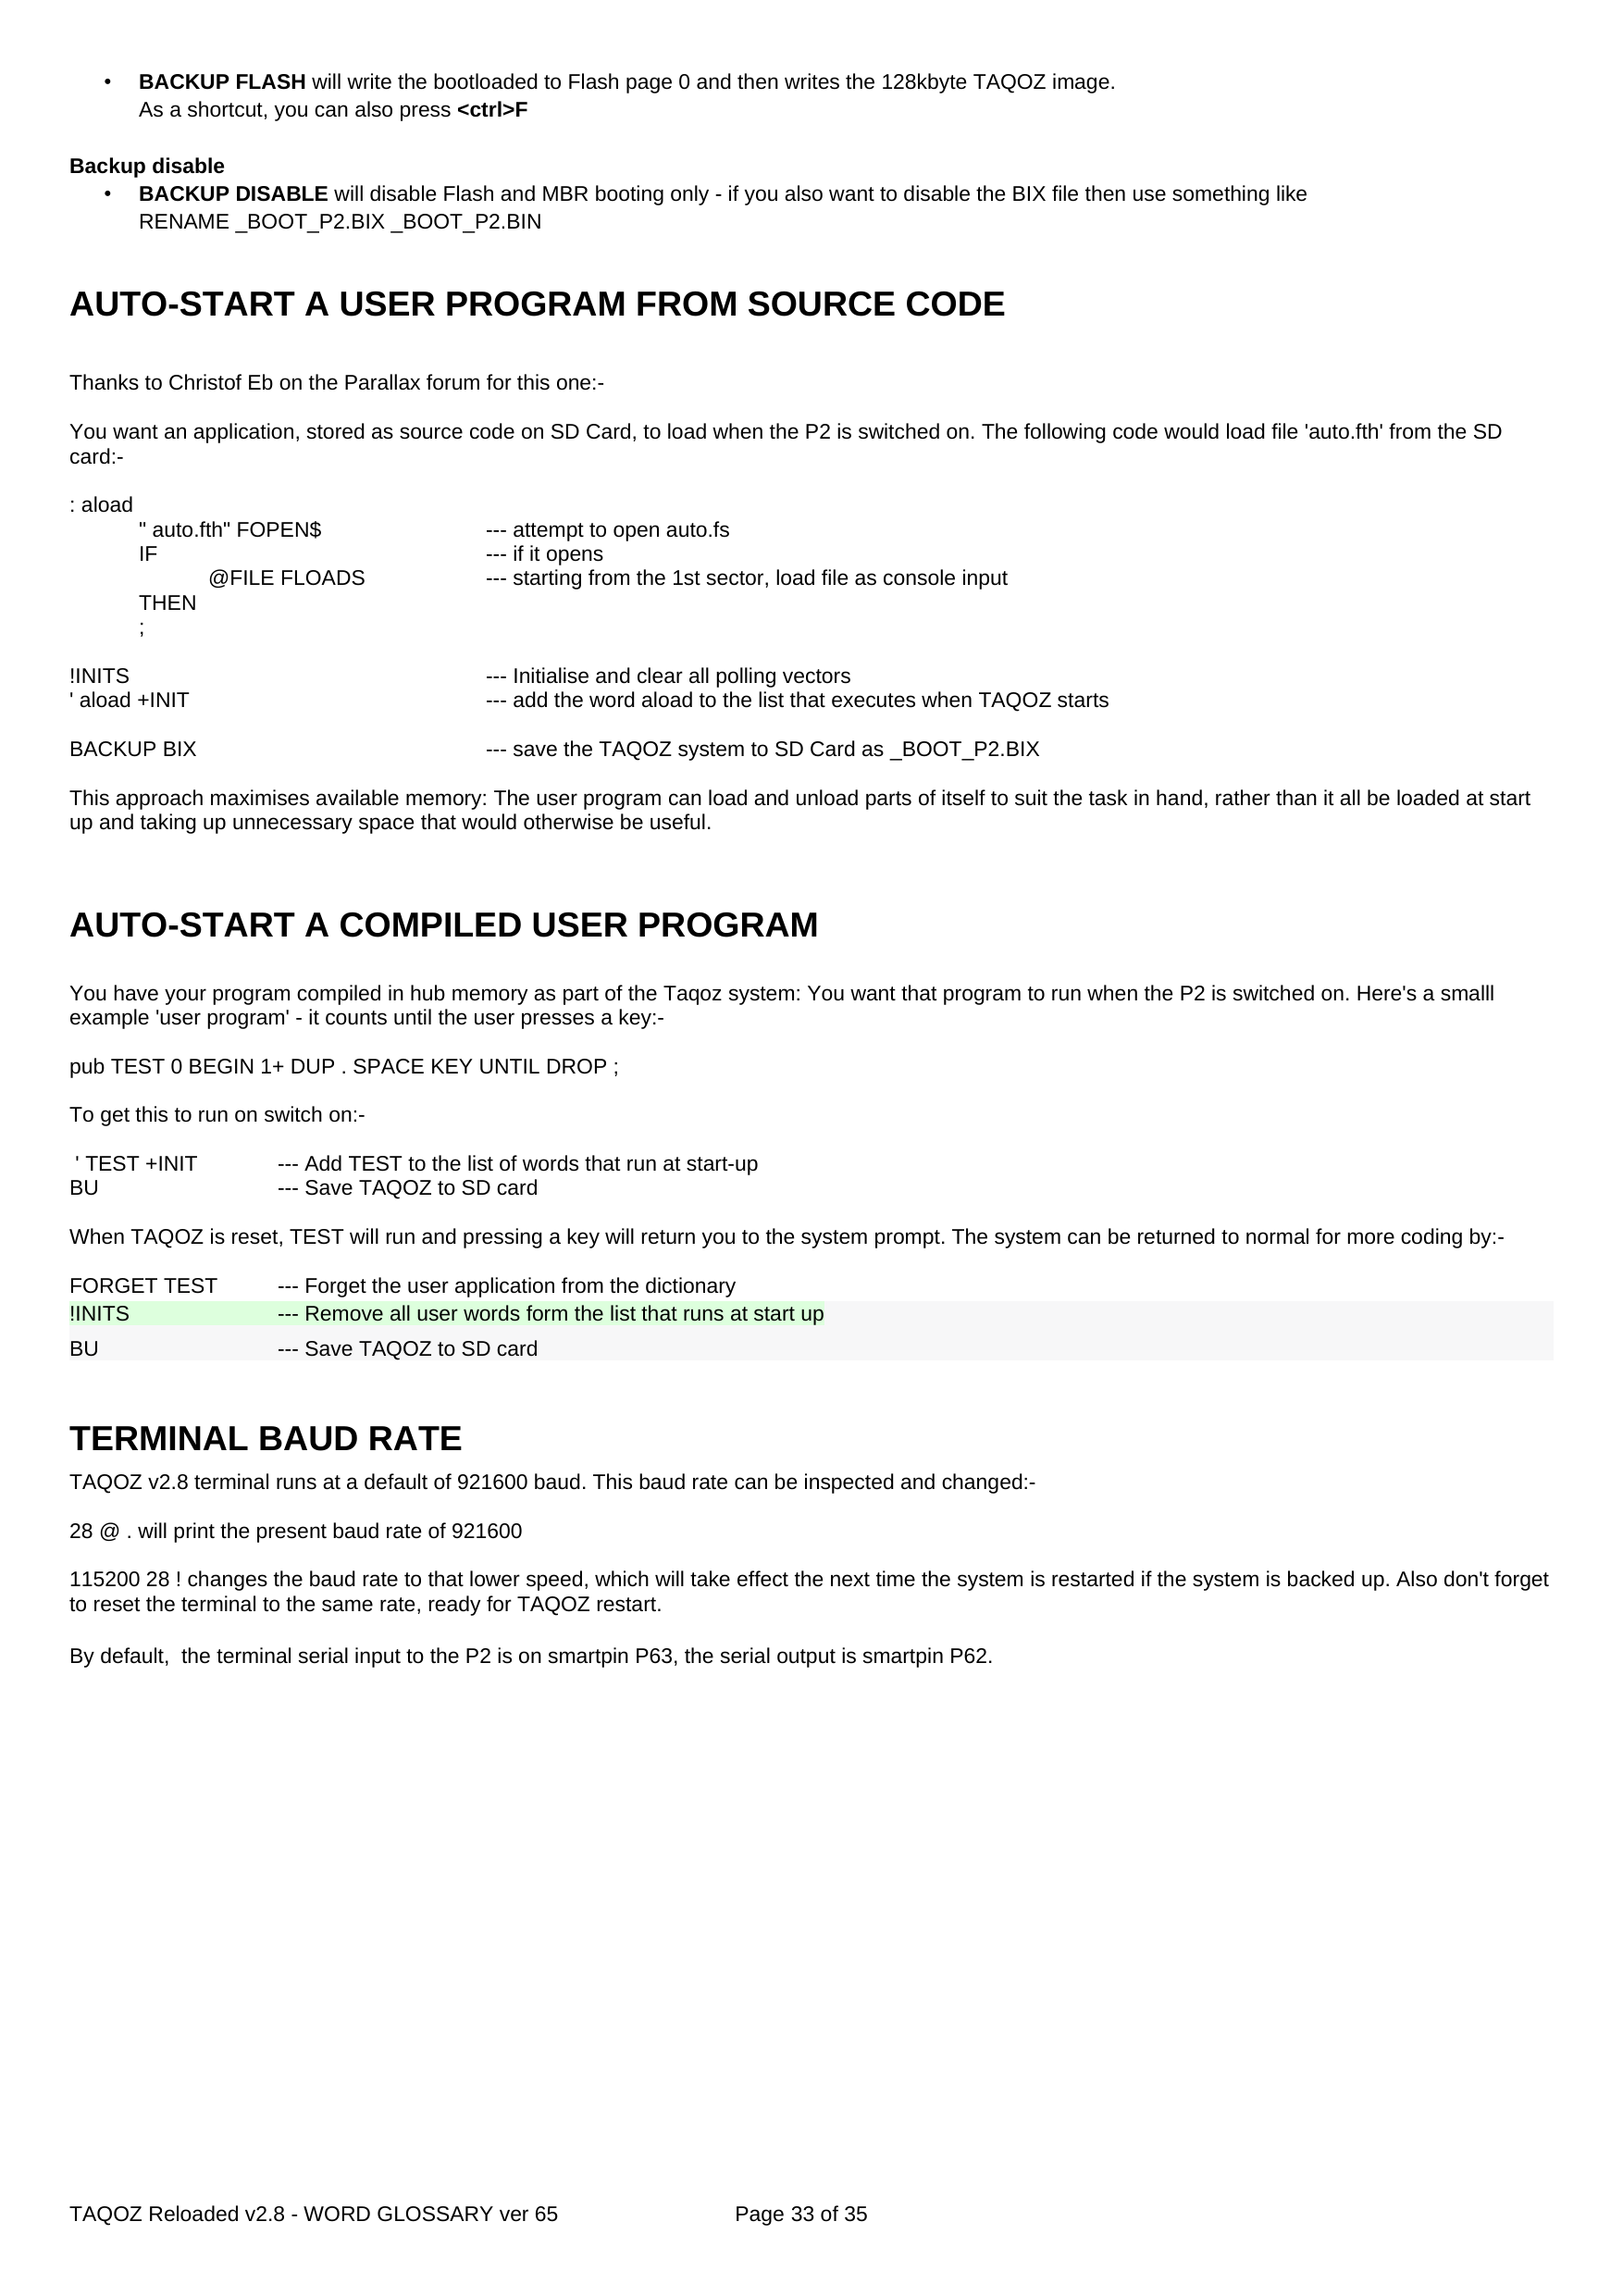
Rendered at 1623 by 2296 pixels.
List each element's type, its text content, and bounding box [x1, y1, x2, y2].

text : aload [69, 492, 1554, 516]
text By default, the terminal serial input to the P2 is on smartpin P63, the serial output is smartpin P62. [69, 1644, 1554, 1668]
list BACKUP DISABLE will disable Flash and MBR booting only - if you also want to disable the BIX file then use something like [104, 181, 1554, 205]
text You have your program compiled in hub memory as part of the Taqoz system: You want that program to run when the P2 is switched on. Here's a smalll example 'user program' - it counts until the user presses a key:- [69, 980, 1554, 1029]
text TAQOZ v2.8 terminal runs at a default of 921600 baud. This baud rate can be inspected and changed:- [69, 1470, 1554, 1494]
text FORGET TEST --- Forget the user application from the dictionary [69, 1273, 1554, 1297]
text As a shortcut, you can also press <ctrl>F [69, 97, 1554, 122]
text BU --- Save TAQOZ to SD card [69, 1336, 1554, 1360]
text To get this to run on switch on:- [69, 1102, 1554, 1127]
subtitle TERMINAL BAUD RATE [69, 1418, 1554, 1458]
text You want an application, stored as source code on SD Card, to load when the P2 is switched on. The following code would load file 'auto.fth' from the SD card:- [69, 419, 1554, 468]
subtitle AUTO-START A COMPILED USER PROGRAM [69, 904, 1554, 945]
text !INITS --- Initialise and clear all polling vectors [69, 664, 1554, 688]
text !INITS --- Remove all user words form the list that runs at start up [69, 1301, 1554, 1325]
text @FILE FLOADS --- starting from the 1st sector, load file as console input [69, 565, 1554, 590]
text ' TEST +INIT --- Add TEST to the list of words that run at start-up [69, 1151, 1554, 1175]
text ; [69, 614, 1554, 639]
text Thanks to Christof Eb on the Parallax forum for this one:- [69, 370, 1554, 395]
text This approach maximises available memory: The user program can load and unload parts of itself to suit the task in hand, rather than it all be loaded at start up and taking up unnecessary space that would otherwise be useful. [69, 785, 1554, 834]
text BU --- Save TAQOZ to SD card [69, 1175, 1554, 1200]
text RENAME _BOOT_P2.BIX _BOOT_P2.BIN [69, 209, 1554, 233]
text pub TEST 0 BEGIN 1+ DUP . SPACE KEY UNTIL DROP ; [69, 1053, 1554, 1078]
text BACKUP BIX --- save the TAQOZ system to SD Card as _BOOT_P2.BIX [69, 737, 1554, 761]
list BACKUP FLASH will write the bootloaded to Flash page 0 and then writes the 128kbyte TAQOZ image. [104, 69, 1554, 93]
text " auto.fth" FOPEN$ --- attempt to open auto.fs [69, 516, 1554, 541]
text ' aload +INIT --- add the word aload to the list that executes when TAQOZ starts [69, 688, 1554, 712]
text THEN [69, 590, 1554, 614]
subtitle AUTO-START A USER PROGRAM FROM SOURCE CODE [69, 283, 1554, 323]
text 115200 28 ! changes the baud rate to that lower speed, which will take effect the next time the system is restarted if the system is backed up. Also don't forget to reset the terminal to the same rate, ready for TAQOZ restart. [69, 1567, 1554, 1616]
text IF --- if it opens [69, 541, 1554, 565]
text When TAQOZ is reset, TEST will run and pressing a key will return you to the system prompt. The system can be returned to normal for more coding by:- [69, 1224, 1554, 1248]
text Backup disable [69, 154, 1554, 178]
text 28 @ . will print the present baud rate of 921600 [69, 1519, 1554, 1543]
